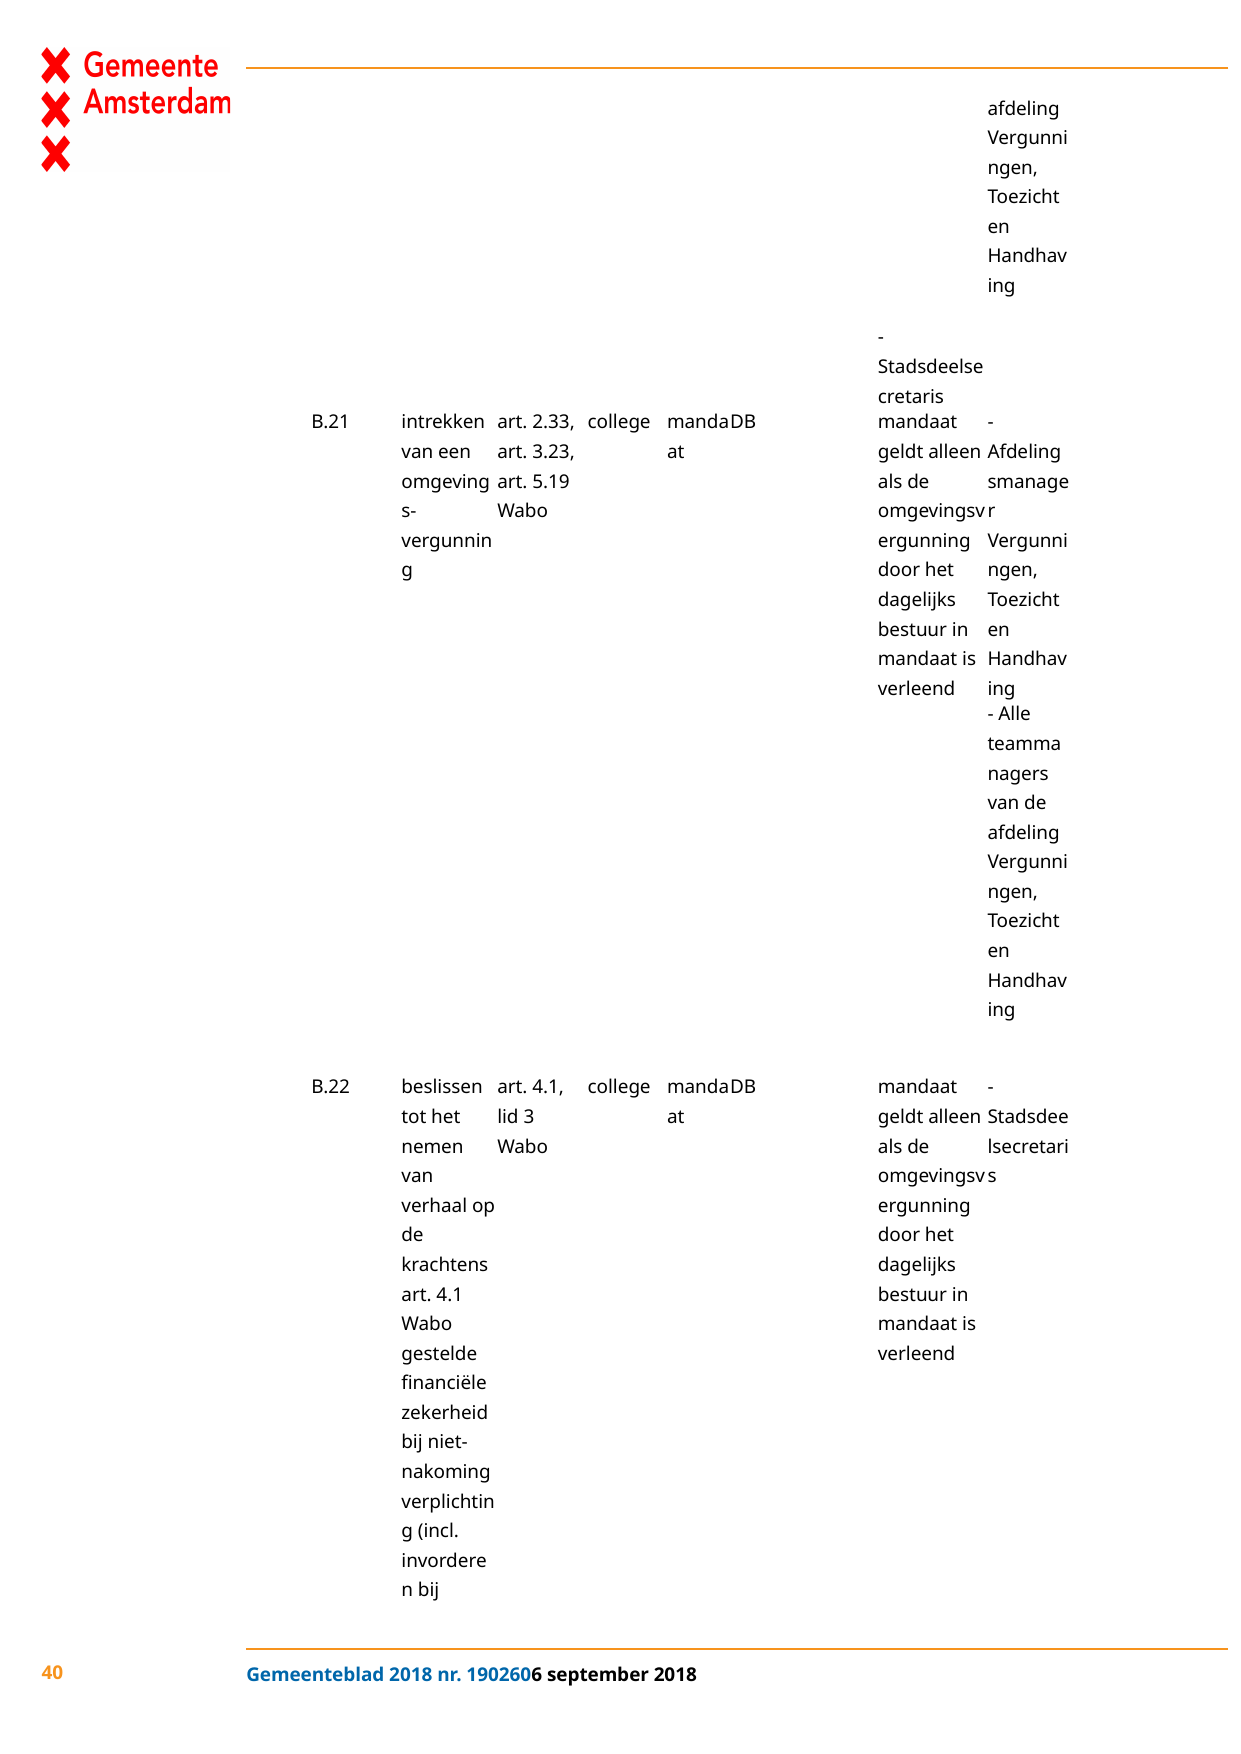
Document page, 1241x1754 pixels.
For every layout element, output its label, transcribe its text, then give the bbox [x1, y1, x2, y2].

table_cell - Afdelingsmanager Vergunningen, Toezicht en Handhaving [987, 409, 1069, 701]
table_cell [667, 298, 730, 324]
table_cell - Alle teammanagers van de afdeling Vergunningen, Toezicht en Handhaving [987, 701, 1069, 1022]
table_cell mandaat [667, 1074, 730, 1602]
table_cell [588, 298, 667, 324]
table_cell DB [730, 409, 878, 701]
table_cell [1069, 1022, 1152, 1048]
table_cell [401, 1022, 497, 1048]
table_cell [311, 1048, 401, 1074]
table_cell [1069, 298, 1152, 324]
table_cell [730, 1048, 878, 1074]
table_cell B.21 [311, 409, 401, 701]
table_cell [878, 1022, 987, 1048]
table_cell DB [730, 1074, 878, 1602]
table_cell [987, 324, 1069, 409]
table_cell [588, 324, 667, 409]
table_cell college [588, 409, 667, 701]
table_cell art. 2.33, art. 3.23, art. 5.19 Wabo [497, 409, 587, 701]
table_cell B.22 [311, 1074, 401, 1602]
table_cell - Stadsdeelsecretaris [987, 1074, 1069, 1602]
table_cell [248, 1022, 311, 1048]
table_cell mandaat geldt alleen als de omgevingsvergunning door het dagelijks bestuur in mandaat is verleend [878, 1074, 987, 1602]
table_cell [878, 701, 987, 1022]
table_cell [987, 1022, 1069, 1048]
table_cell [878, 95, 987, 298]
table_cell [248, 409, 311, 701]
table_cell [588, 701, 667, 1022]
table_cell [311, 701, 401, 1022]
table_cell [730, 701, 878, 1022]
table_cell [588, 1022, 667, 1048]
table_cell [497, 298, 587, 324]
table_cell [311, 95, 401, 298]
table_cell intrekken van een omgevings-vergunning [401, 409, 497, 701]
table_cell [401, 324, 497, 409]
table_cell art. 4.1, lid 3 Wabo [497, 1074, 587, 1602]
table_cell [401, 95, 497, 298]
table_cell college [588, 1074, 667, 1602]
table_cell [667, 324, 730, 409]
table_cell [667, 701, 730, 1022]
table_cell [730, 1022, 878, 1048]
table_cell [497, 1048, 587, 1074]
table_cell [311, 324, 401, 409]
table_cell [1069, 409, 1152, 701]
table_cell afdeling Vergunningen, Toezicht en Handhaving [987, 95, 1069, 298]
table_cell [248, 1048, 311, 1074]
table_cell beslissen tot het nemen van verhaal op de krachtens art. 4.1 Wabo gestelde financiële zekerheid bij niet-nakoming verplichting (incl. invorderen bij [401, 1074, 497, 1602]
table_cell [588, 1048, 667, 1074]
table_cell - Stadsdeelsecretaris [878, 324, 987, 409]
table_cell [497, 95, 587, 298]
table_cell [401, 1048, 497, 1074]
table_cell [987, 1048, 1069, 1074]
table_cell [588, 95, 667, 298]
table_cell [248, 95, 311, 298]
table_cell [497, 701, 587, 1022]
table_cell [667, 1048, 730, 1074]
table_cell [1069, 701, 1152, 1022]
table_cell [730, 95, 878, 298]
table_cell [248, 1074, 311, 1602]
table_cell [730, 298, 878, 324]
table_cell [401, 701, 497, 1022]
table_cell [667, 95, 730, 298]
table_cell [1069, 95, 1152, 298]
table_cell mandaat geldt alleen als de omgevingsvergunning door het dagelijks bestuur in mandaat is verleend [878, 409, 987, 701]
table_cell [311, 1022, 401, 1048]
table_cell [667, 1022, 730, 1048]
table_cell [311, 298, 401, 324]
table_cell [987, 298, 1069, 324]
table_cell [248, 324, 311, 409]
table_cell [248, 701, 311, 1022]
table_cell mandaat [667, 409, 730, 701]
table_cell [878, 298, 987, 324]
table_cell [497, 1022, 587, 1048]
table_cell [730, 324, 878, 409]
table_cell [401, 298, 497, 324]
picture [41, 47, 231, 172]
table_cell [248, 298, 311, 324]
table_cell [878, 1048, 987, 1074]
table_cell [1069, 1074, 1152, 1602]
table_cell [497, 324, 587, 409]
